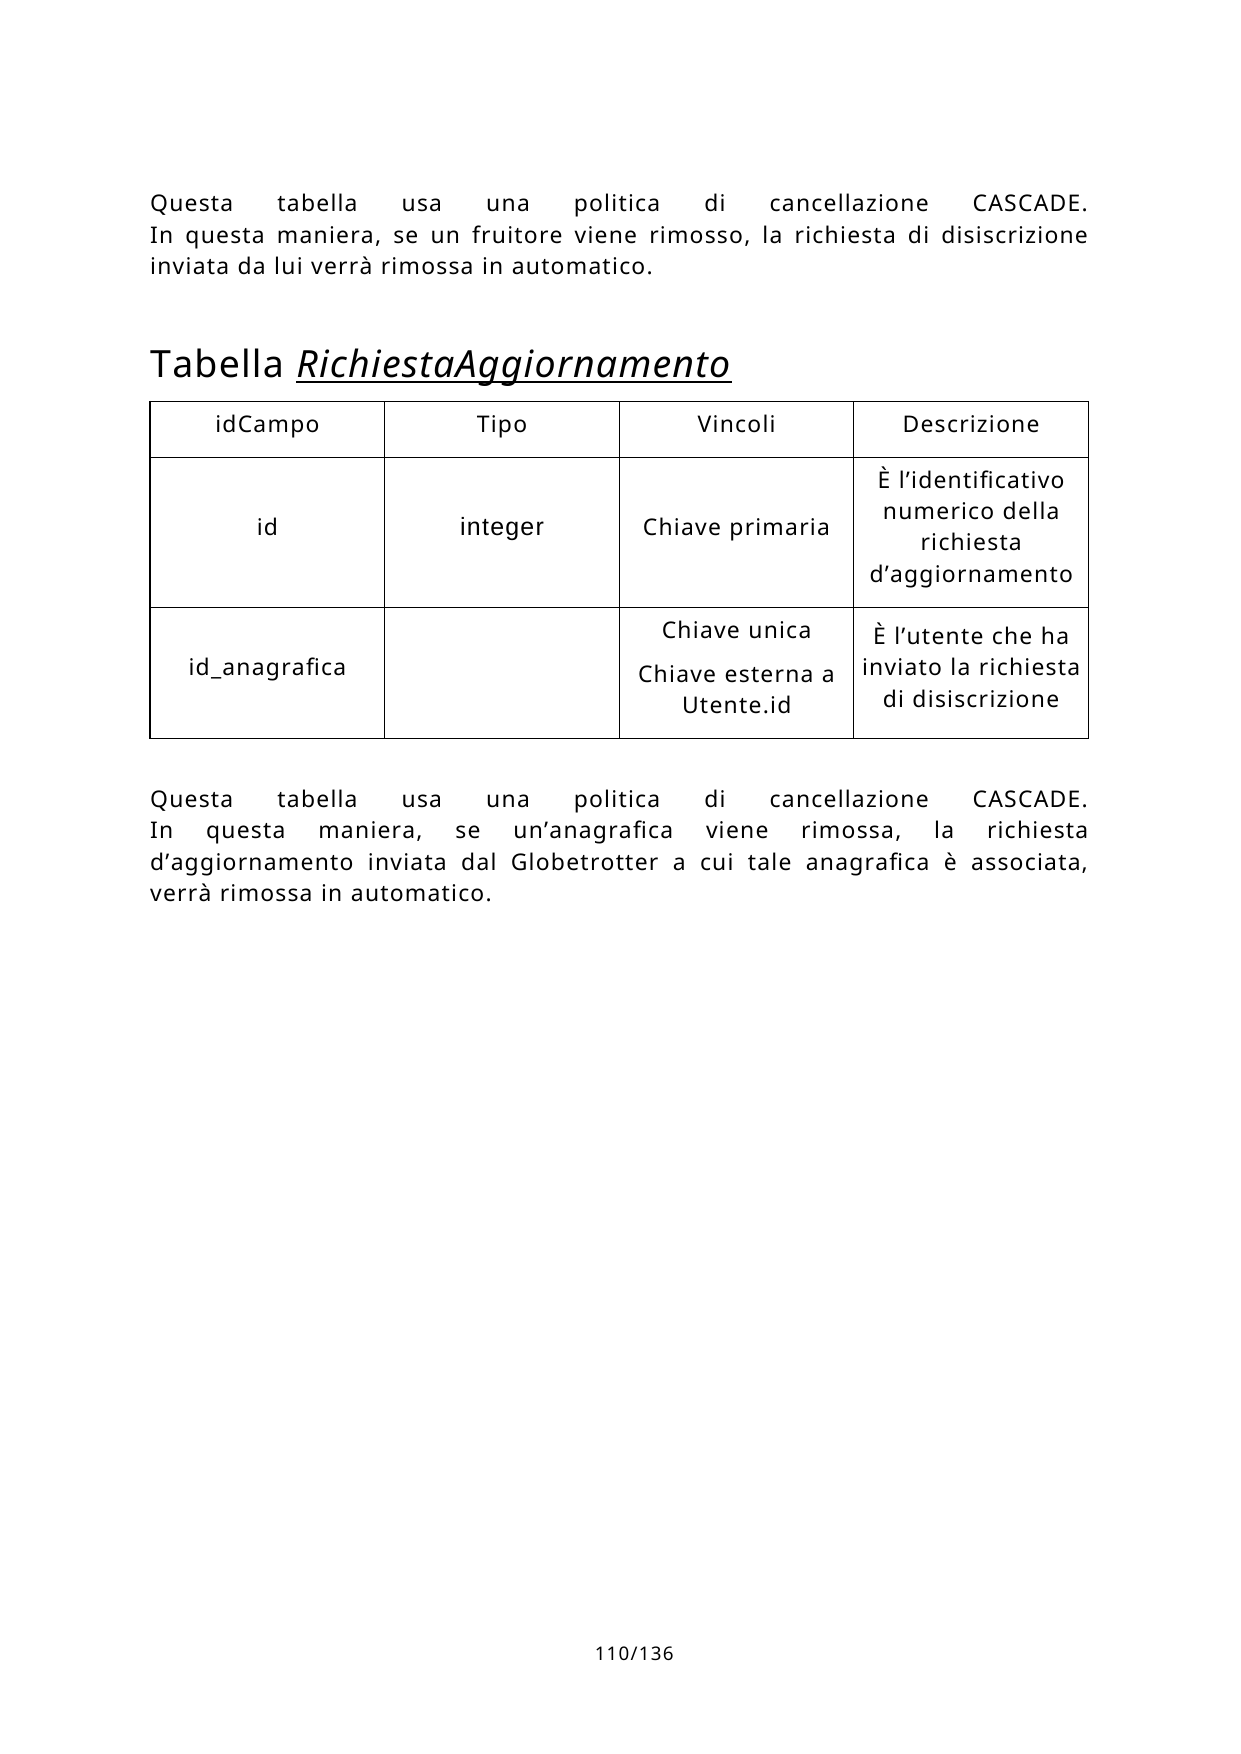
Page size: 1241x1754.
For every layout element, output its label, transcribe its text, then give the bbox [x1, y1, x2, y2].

table_cell È l’utente che ha inviato la richiesta di disiscrizione [854, 608, 1088, 738]
table_header idCampo [151, 402, 384, 457]
table_cell id_anagrafica [151, 608, 384, 738]
table_header Tipo [385, 402, 619, 457]
text Tabella RichiestaAggiornamento [150, 337, 1090, 388]
table_header Descrizione [854, 402, 1088, 457]
text Questa tabella usa una politica di cancellazione CASCADE. In questa maniera, se un fruitore viene rimosso, la richiesta di disiscrizione inviata da lui verrà rimossa in automatico. [150, 187, 1090, 281]
table_cell Chiave unica Chiave esterna a Utente.id [620, 608, 853, 738]
table_cell id [151, 458, 384, 607]
table_header Vincoli [620, 402, 853, 457]
text Questa tabella usa una politica di cancellazione CASCADE. In questa maniera, se un’anagrafica viene rimossa, la richiesta d’aggiornamento inviata dal Globetrotter a cui tale anagrafica è associata, verrà rimossa in automatico. [150, 783, 1090, 908]
table_cell È l’identificativo numerico della richiesta d’aggiornamento [854, 458, 1088, 607]
table_cell Chiave primaria [620, 458, 853, 607]
table_cell integer [385, 458, 619, 607]
table_cell [385, 608, 619, 738]
